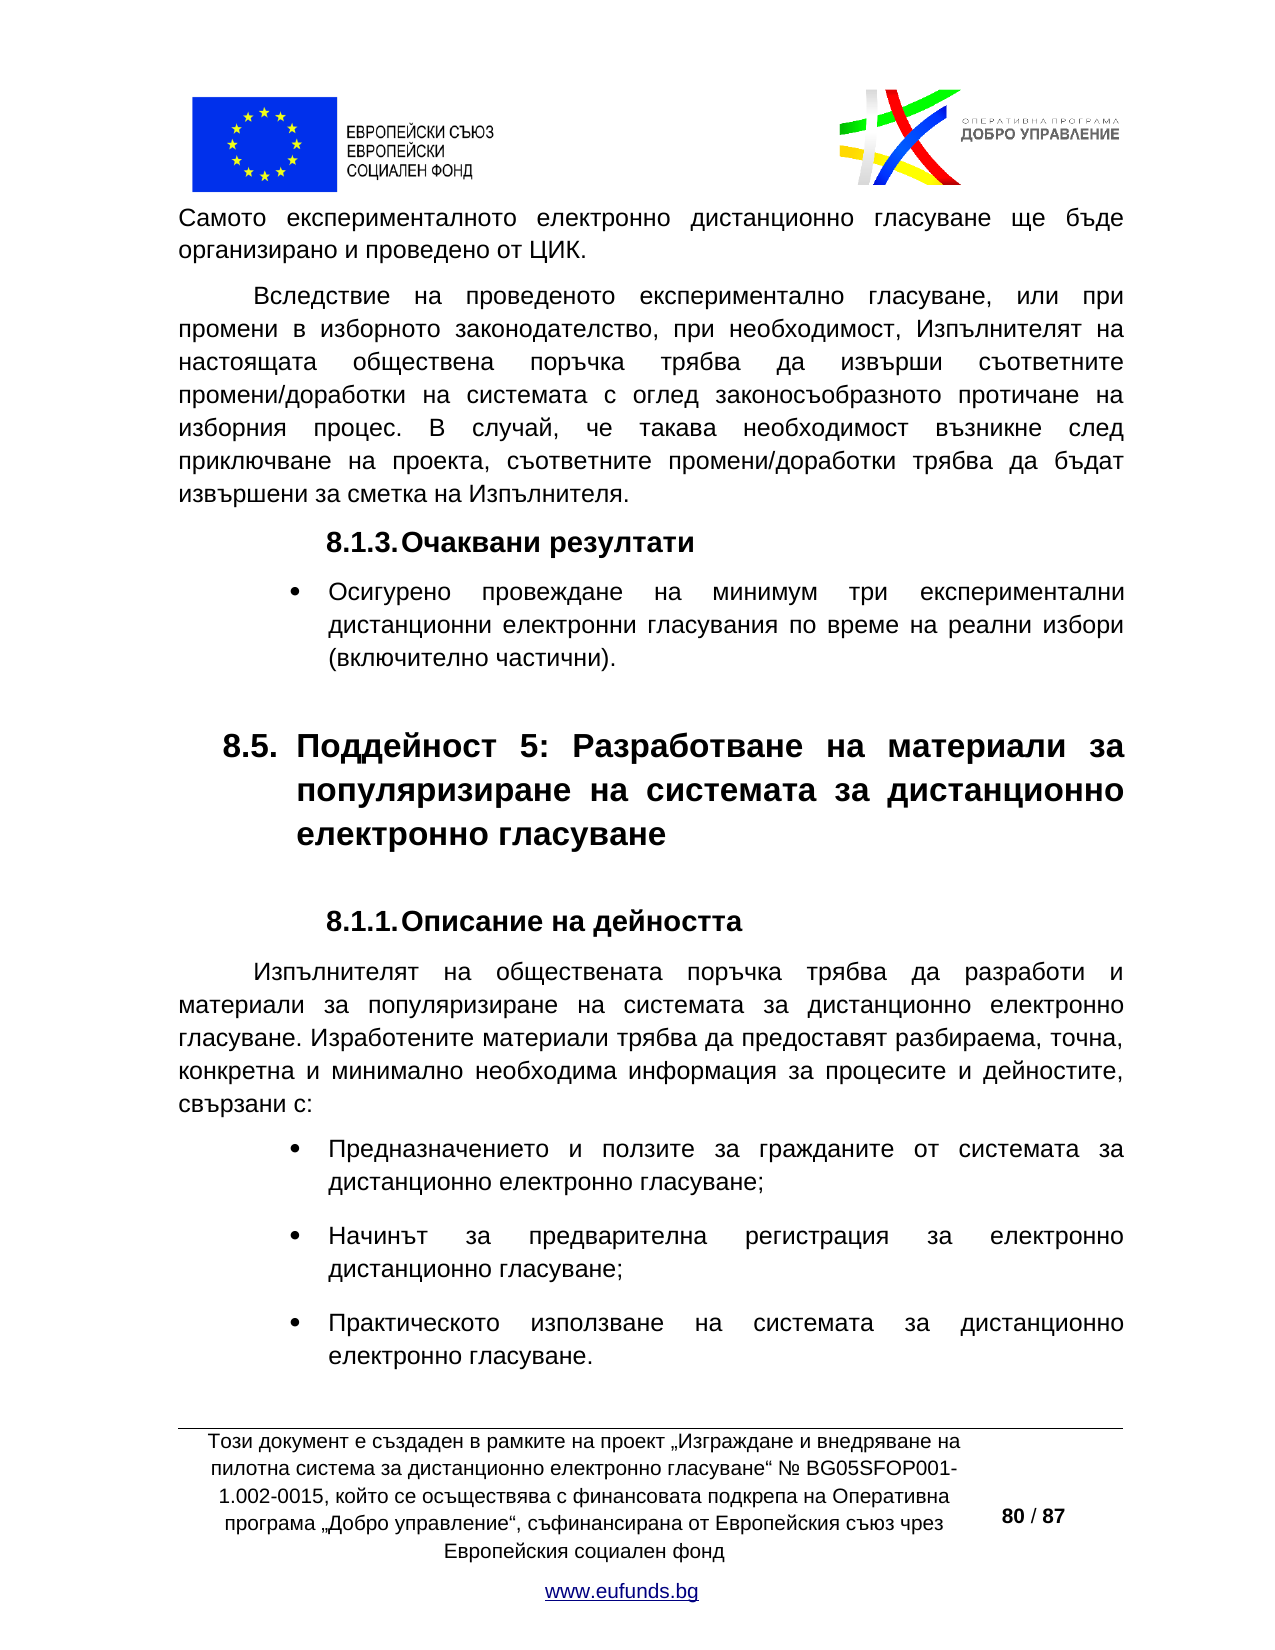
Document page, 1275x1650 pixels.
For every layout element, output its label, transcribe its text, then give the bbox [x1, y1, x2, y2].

list Практическото използване на системата за дистанционно електронно гласуване. [291, 1308, 1125, 1370]
list Предназначението и ползите за гражданите от системата за дистанционно електронно гласуване; [291, 1134, 1125, 1196]
text Самото експерименталното електронно дистанционно гласуване ще бъде организирано и проведено от ЦИК. [178, 202, 1125, 264]
list Начинът за предварителна регистрация за електронно дистанционно гласуване; [291, 1221, 1125, 1283]
text Вследствие на проведеното експериментално гласуване, или при промени в изборното законодателство, при необходимост, Изпълнителят на настоящата обществена поръчка трябва да извърши съответните промени/доработки на системата с оглед законосъобразното протичане на изборния процес. В случай, че такава необходимост възникне след приключване на проекта, съответните промени/доработки трябва да бъдат извършени за сметка на Изпълнителя. [178, 281, 1125, 508]
subtitle Описание на дейността [326, 904, 1125, 938]
subtitle Поддейност 5: Разработване на материали за популяризиране на системата за дистанционно електронно гласуване [222, 726, 1125, 853]
text Изпълнителят на обществената поръчка трябва да разработи и материали за популяризиране на системата за дистанционно електронно гласуване. Изработените материали трябва да предоставят разбираема, точна, конкретна и минимално необходима информация за процесите и дейностите, свързани с: [178, 957, 1125, 1117]
subtitle Очаквани резултати [326, 525, 1125, 558]
list Осигурено провеждане на минимум три експериментални дистанционни електронни гласувания по време на реални избори (включително частични). [291, 577, 1125, 672]
